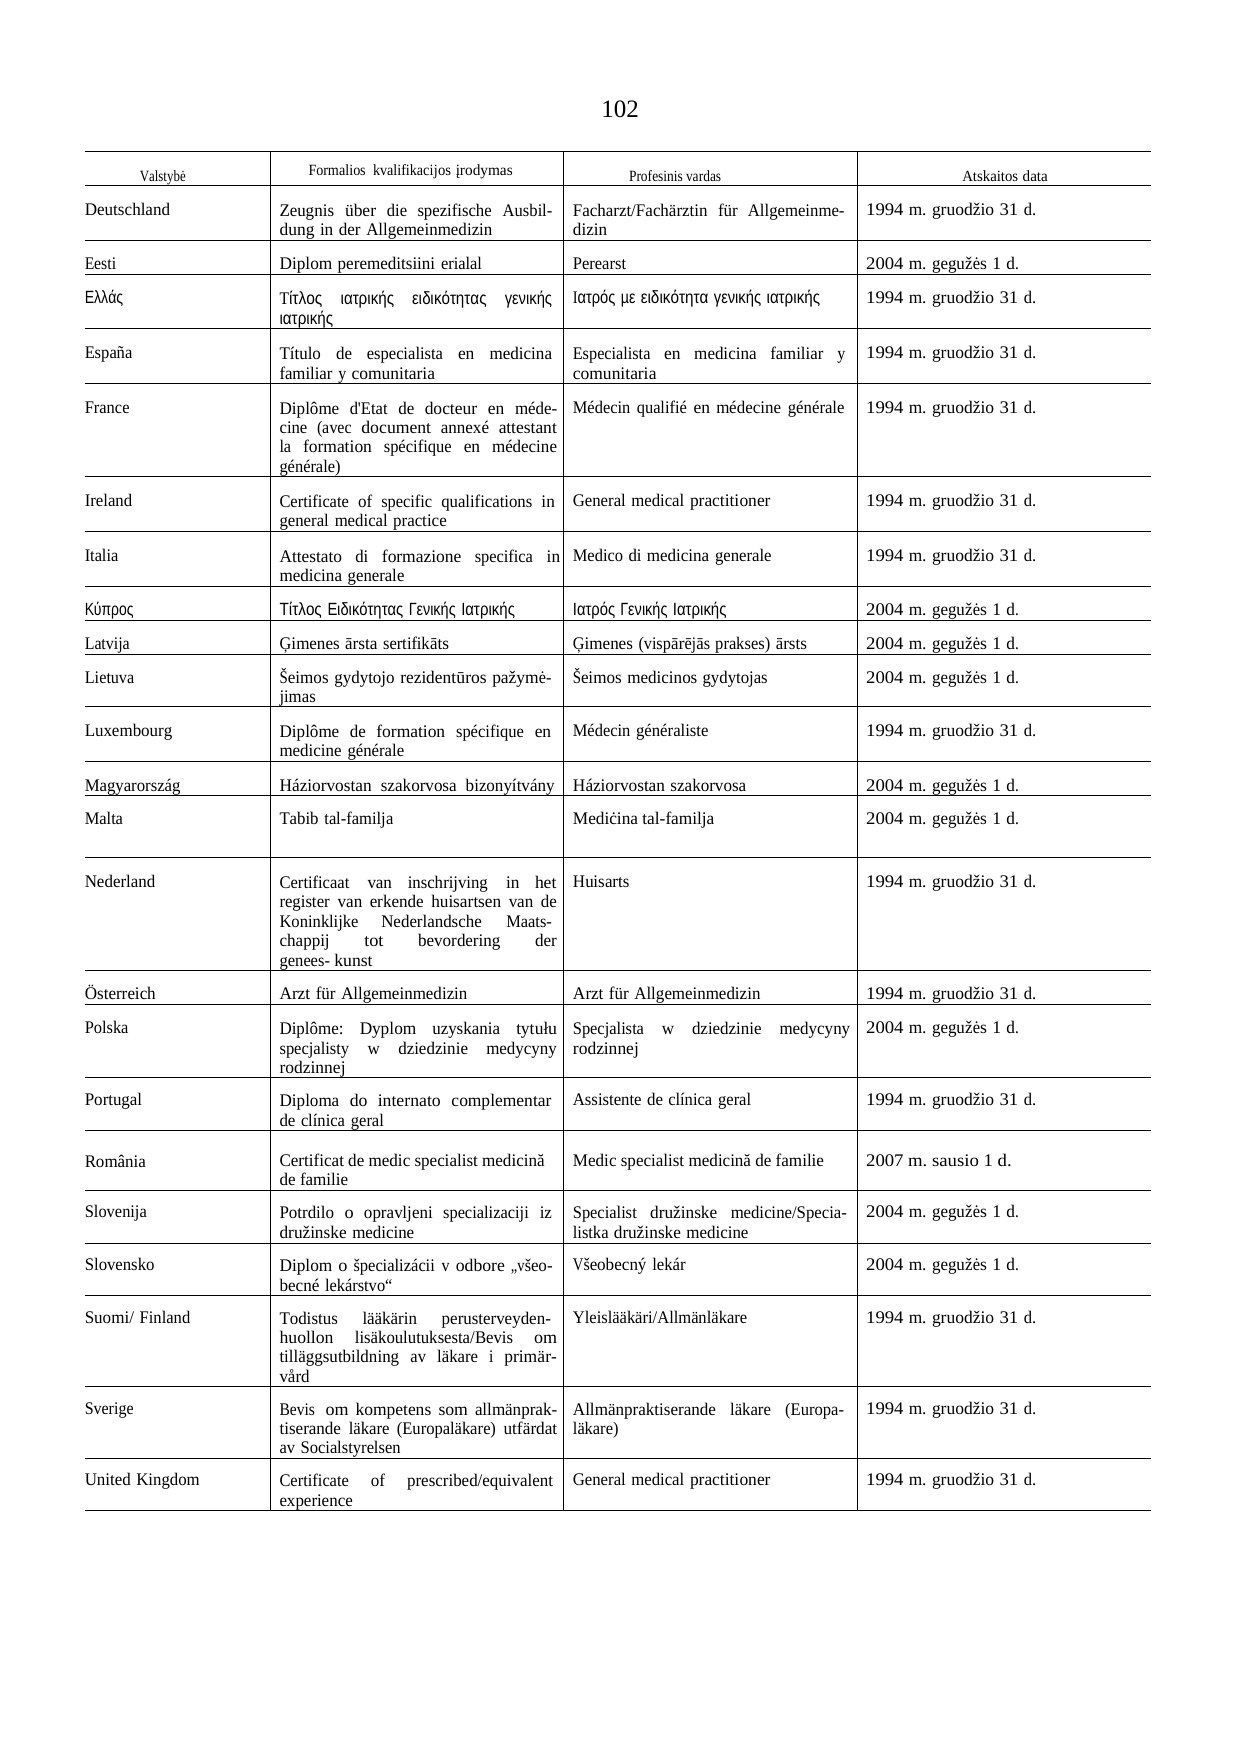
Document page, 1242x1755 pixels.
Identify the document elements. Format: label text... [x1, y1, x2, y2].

table_cell 2004 m. gegužės 1 d. [858, 762, 1151, 795]
table_cell Bevis om kompetens som allmänprak- tiserande läkare (Europaläkare) utfärdat av Socialstyrelsen [271, 1387, 563, 1458]
table_cell 1994 m. gruodžio 31 d. [858, 384, 1151, 476]
table_cell 1994 m. gruodžio 31 d. [858, 1387, 1151, 1458]
table_cell Slovensko [85, 1244, 270, 1295]
table_cell Ιατρός Γενικής Ιατρικής [564, 587, 857, 619]
table_cell Arzt für Allgemeinmedizin [271, 971, 563, 1003]
table_cell 1994 m. gruodžio 31 d. [858, 532, 1151, 586]
table_cell Mediċina tal-familja [564, 796, 857, 857]
table_cell Háziorvostan szakorvosa [564, 762, 857, 795]
table_cell Ģimenes ārsta sertifikāts [271, 621, 563, 653]
table_header Assistente de clínica geral [564, 1078, 857, 1130]
table_cell Ģimenes (vispārējās prakses) ārsts [564, 621, 857, 653]
table_cell Yleislääkäri/Allmänläkare [564, 1296, 857, 1386]
table_cell Tίτλος ιατρικής ειδικότητας γενικής ιατρικής [271, 275, 563, 328]
table_cell 1994 m. gruodžio 31 d. [858, 1296, 1151, 1386]
table_cell Médecin qualifié en médecine générale [564, 384, 857, 476]
table_cell Iατρός µε ειδικότητα γενικής ιατρικής [564, 275, 857, 328]
table_cell Perearst [564, 241, 857, 273]
table_cell Sverige [85, 1387, 270, 1458]
table_cell Certificat de medic specialist medicină de familie [271, 1131, 563, 1190]
table_cell España [85, 329, 270, 383]
table_cell 1994 m. gruodžio 31 d. [858, 1459, 1151, 1510]
table_cell Specjalista w dziedzinie medycyny rodzinnej [564, 1005, 857, 1077]
table_cell Allmänpraktiserande läkare (Europa- läkare) [564, 1387, 857, 1458]
table_cell Κύπρος [85, 587, 270, 619]
table_cell Medic specialist medicină de familie [564, 1131, 857, 1190]
table_cell Slovenija [85, 1191, 270, 1242]
table_header Valstybė [85, 152, 270, 185]
table_header Atskaitos data [858, 152, 1151, 185]
table_header Formalios kvalifikacijos įrodymas [271, 152, 563, 185]
table_cell 2004 m. gegužės 1 d. [858, 796, 1151, 857]
table_header Diploma do internato complementar de clínica geral [271, 1078, 563, 1130]
table_cell Diplôme: Dyplom uzyskania tytułu specjalisty w dziedzinie medycyny rodzinnej [271, 1005, 563, 1077]
table_cell Potrdilo o opravljeni specializaciji iz družinske medicine [271, 1191, 563, 1242]
table_cell Suomi/ Finland [85, 1296, 270, 1386]
table_cell Eesti [85, 241, 270, 273]
table_cell Ελλάς [85, 275, 270, 328]
table_cell General medical practitioner [564, 477, 857, 531]
table_cell Magyarország [85, 762, 270, 795]
table_cell Medico di medicina generale [564, 532, 857, 586]
table_cell Título de especialista en medicina familiar y comunitaria [271, 329, 563, 383]
table_cell Médecin généraliste [564, 707, 857, 761]
table_cell 1994 m. gruodžio 31 d. [858, 477, 1151, 531]
table_cell 1994 m. gruodžio 31 d. [858, 858, 1151, 970]
table_cell Todistus lääkärin perusterveyden- huollon lisäkoulutuksesta/Bevis om tilläggsutbildning av läkare i primär- vård [271, 1296, 563, 1386]
table_cell Deutschland [85, 186, 270, 239]
table_cell Attestato di formazione specifica in medicina generale [271, 532, 563, 586]
table_cell Arzt für Allgemeinmedizin [564, 971, 857, 1003]
table_cell Nederland [85, 858, 270, 970]
table_cell Šeimos medicinos gydytojas [564, 655, 857, 706]
table_cell General medical practitioner [564, 1459, 857, 1510]
table_cell Italia [85, 532, 270, 586]
table_cell Latvija [85, 621, 270, 653]
table_cell Háziorvostan szakorvosa bizonyítvány [271, 762, 563, 795]
table_cell 2004 m. gegužės 1 d. [858, 655, 1151, 706]
table_cell România [85, 1131, 270, 1190]
table_cell Polska [85, 1005, 270, 1077]
table_cell Ireland [85, 477, 270, 531]
table_cell Facharzt/Fachärztin für Allgemeinme- dizin [564, 186, 857, 239]
table_cell 2004 m. gegužės 1 d. [858, 587, 1151, 619]
table_cell Diplôme d'Etat de docteur en méde- cine (avec document annexé attestant la formation spécifique en médecine générale) [271, 384, 563, 476]
table_cell Malta [85, 796, 270, 857]
table_cell 2004 m. gegužės 1 d. [858, 1244, 1151, 1295]
table_header 1994 m. gruodžio 31 d. [858, 1078, 1151, 1130]
table_header Portugal [85, 1078, 270, 1130]
table_cell 1994 m. gruodžio 31 d. [858, 186, 1151, 239]
table_cell Diplom peremeditsiini erialal [271, 241, 563, 273]
table_cell Certificaat van inschrijving in het register van erkende huisartsen van de Koninklijke Nederlandsche Maats- chappij tot bevordering der genees- kunst [271, 858, 563, 970]
table_cell Lietuva [85, 655, 270, 706]
table_cell 1994 m. gruodžio 31 d. [858, 275, 1151, 328]
table_cell 1994 m. gruodžio 31 d. [858, 707, 1151, 761]
table_header Profesinis vardas [564, 152, 857, 185]
table_cell Luxembourg [85, 707, 270, 761]
table_cell United Kingdom [85, 1459, 270, 1510]
table_cell Huisarts [564, 858, 857, 970]
table_cell Tabib tal-familja [271, 796, 563, 857]
table_cell 1994 m. gruodžio 31 d. [858, 329, 1151, 383]
table_cell Diplom o špecializácii v odbore „všeo- becné lekárstvo“ [271, 1244, 563, 1295]
table_cell Zeugnis über die spezifische Ausbil- dung in der Allgemeinmedizin [271, 186, 563, 239]
table_cell 2004 m. gegužės 1 d. [858, 1005, 1151, 1077]
table_cell 2007 m. sausio 1 d. [858, 1131, 1151, 1190]
table_cell 2004 m. gegužės 1 d. [858, 621, 1151, 653]
table_cell Certificate of prescribed/equivalent experience [271, 1459, 563, 1510]
table_cell Certificate of specific qualifications in general medical practice [271, 477, 563, 531]
table_cell Šeimos gydytojo rezidentūros pažymė- jimas [271, 655, 563, 706]
table_cell Všeobecný lekár [564, 1244, 857, 1295]
table_cell Österreich [85, 971, 270, 1003]
table_cell Τίτλος Ειδικότητας Γενικής Ιατρικής [271, 587, 563, 619]
table_cell Diplôme de formation spécifique en medicine générale [271, 707, 563, 761]
table_cell 2004 m. gegužės 1 d. [858, 1191, 1151, 1242]
table_cell France [85, 384, 270, 476]
table_cell Specialist družinske medicine/Specia- listka družinske medicine [564, 1191, 857, 1242]
table_cell Especialista en medicina familiar y comunitaria [564, 329, 857, 383]
table_cell 1994 m. gruodžio 31 d. [858, 971, 1151, 1003]
table_cell 2004 m. gegužės 1 d. [858, 241, 1151, 273]
